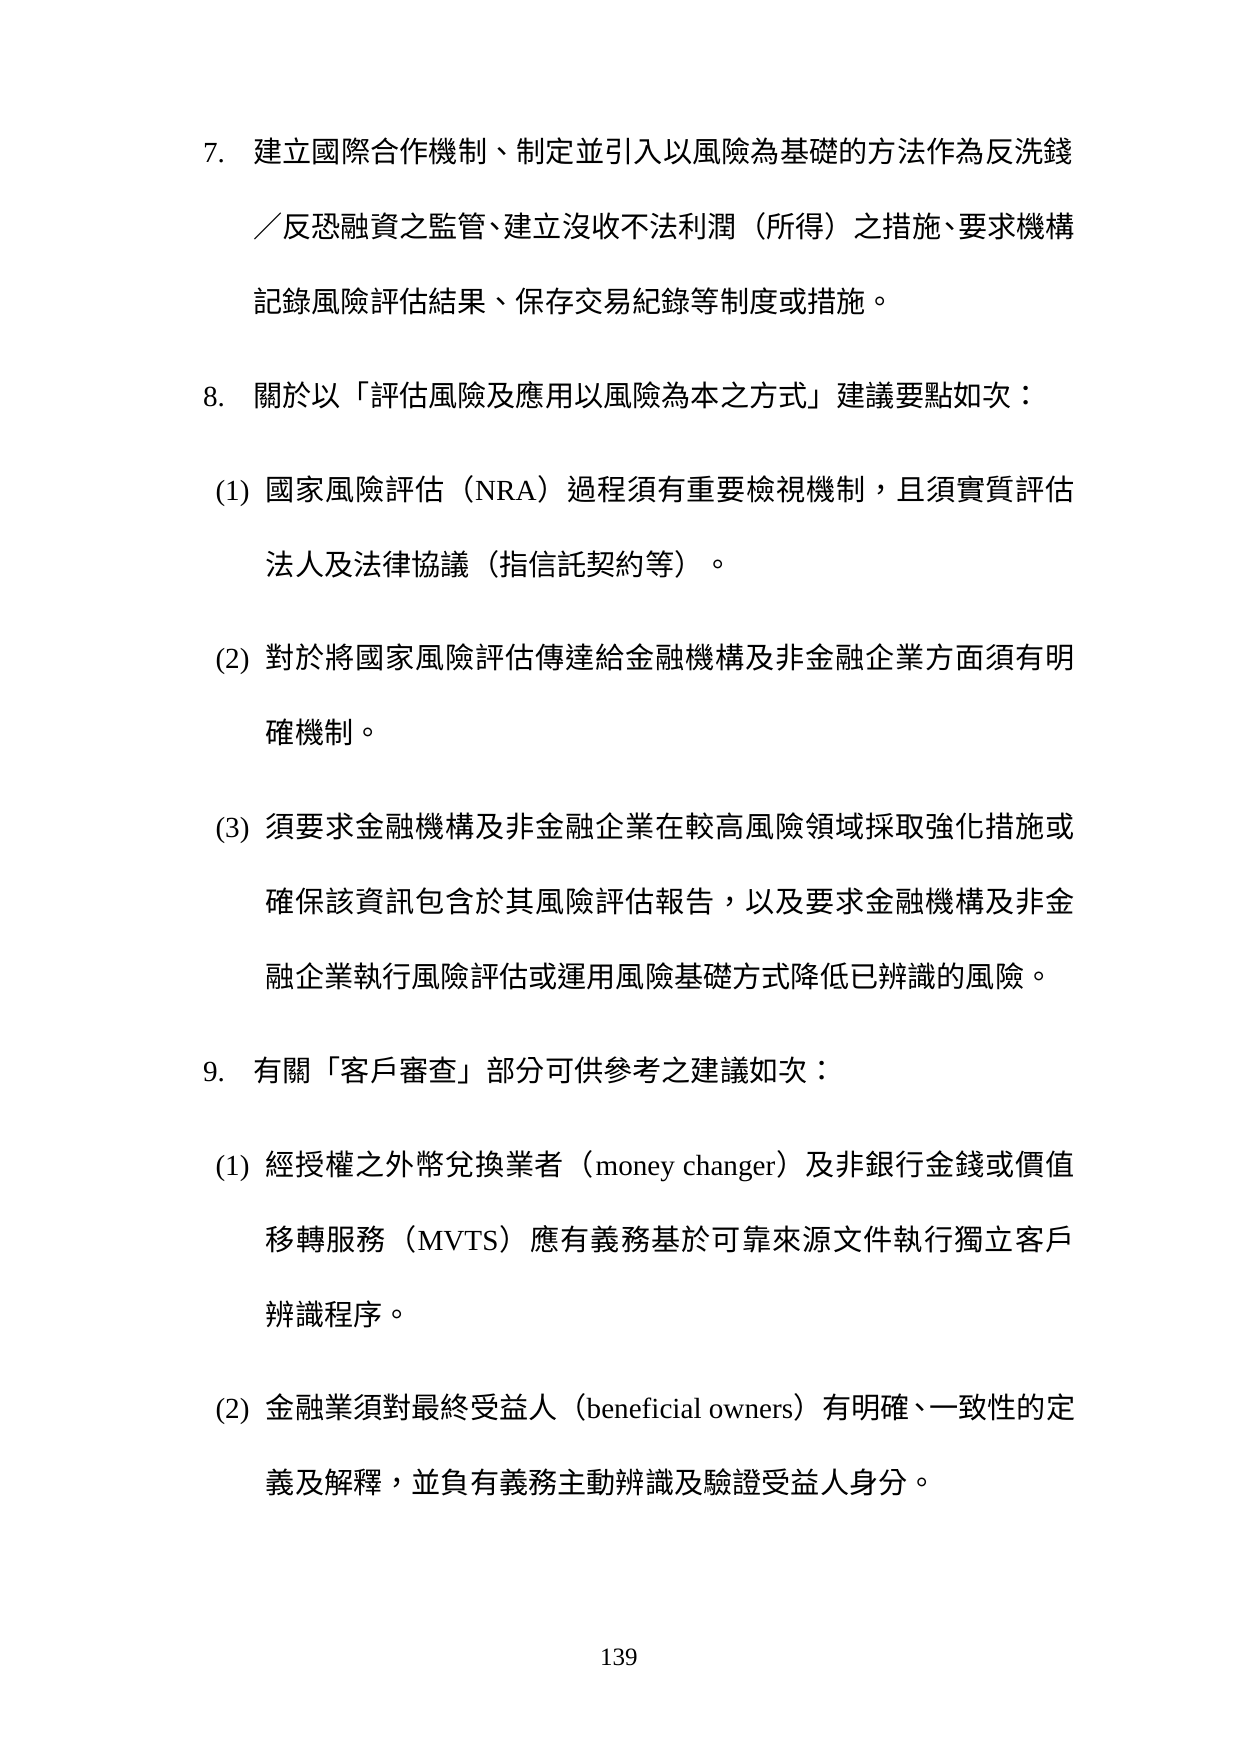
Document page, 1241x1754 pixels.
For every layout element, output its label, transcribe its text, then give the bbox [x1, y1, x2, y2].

list 關於以「評估風險及應用以風險為本之方式」建議要點如次： [203, 356, 1075, 431]
list 有關「客戶審查」部分可供參考之建議如次： [203, 1031, 1075, 1106]
list 須要求金融機構及非金融企業在較高風險領域採取強化措施或確保該資訊包含於其風險評估報告，以及要求金融機構及非金融企業執行風險評估或運用風險基礎方式降低已辨識的風險。 [215, 787, 1075, 1012]
list 建立國際合作機制、制定並引入以風險為基礎的方法作為反洗錢／反恐融資之監管、建立沒收不法利潤（所得）之措施、要求機構記錄風險評估結果、保存交易紀錄等制度或措施。 [203, 112, 1075, 337]
list 金融業須對最終受益人（beneficial owners）有明確、一致性的定義及解釋，並負有義務主動辨識及驗證受益人身分。 [215, 1368, 1075, 1518]
list 國家風險評估（NRA）過程須有重要檢視機制，且須實質評估法人及法律協議（指信託契約等）。 [215, 450, 1075, 600]
list 經授權之外幣兌換業者（money changer）及非銀行金錢或價值移轉服務（MVTS）應有義務基於可靠來源文件執行獨立客戶辨識程序。 [215, 1125, 1075, 1350]
list 對於將國家風險評估傳達給金融機構及非金融企業方面須有明確機制。 [215, 618, 1075, 768]
